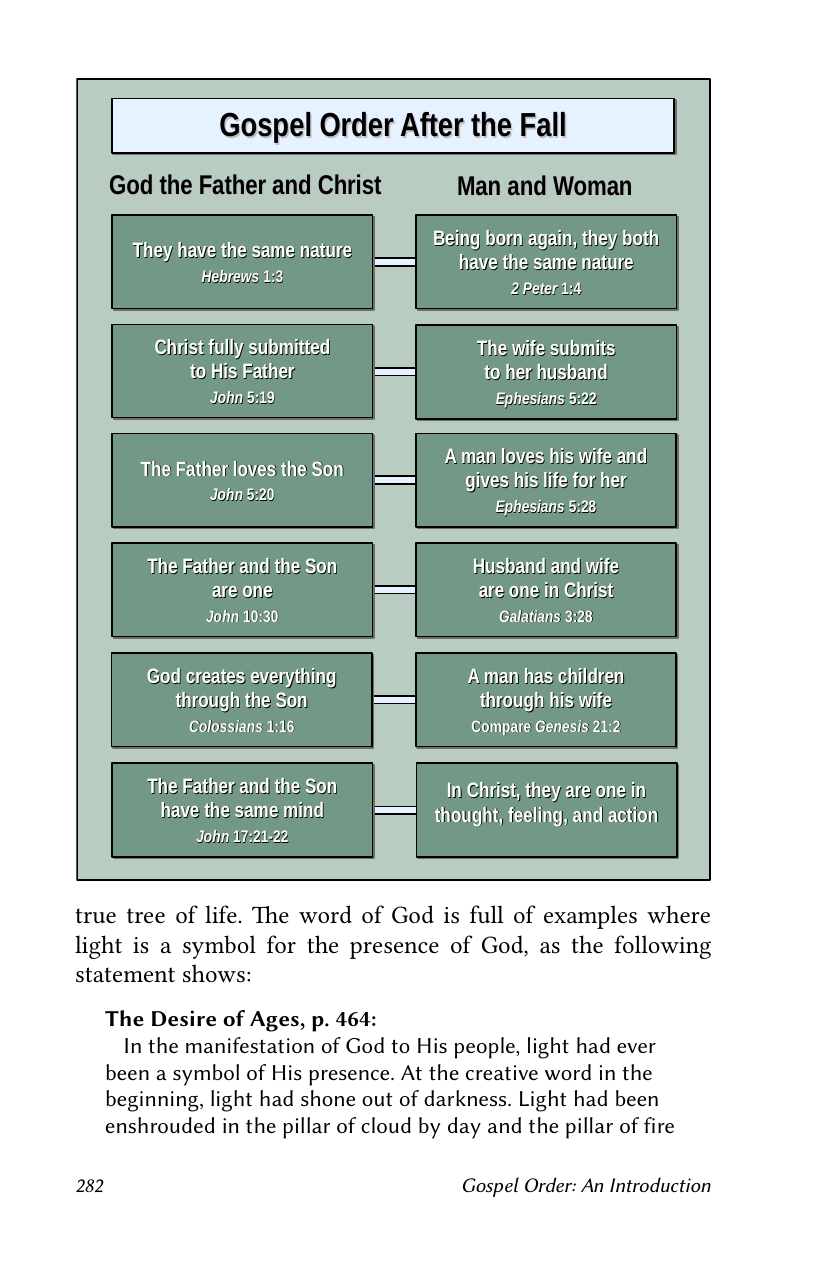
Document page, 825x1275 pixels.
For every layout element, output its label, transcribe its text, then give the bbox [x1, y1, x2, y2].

text The Desire of Ages, p. 464: [105, 1005, 712, 1032]
text The “flaming sword” was the glory, or light, of Christ—the true tree of life. The word of God is full of examples where light is a symbol for the presence of God, as the following statement shows: [75, 75, 712, 989]
text In the manifestation of God to His people, light had ever been a symbol of His presence. At the creative word in the beginning, light had shone out of darkness. Light had been enshrouded in the pillar of cloud by day and the pillar of fire [105, 1033, 682, 1139]
